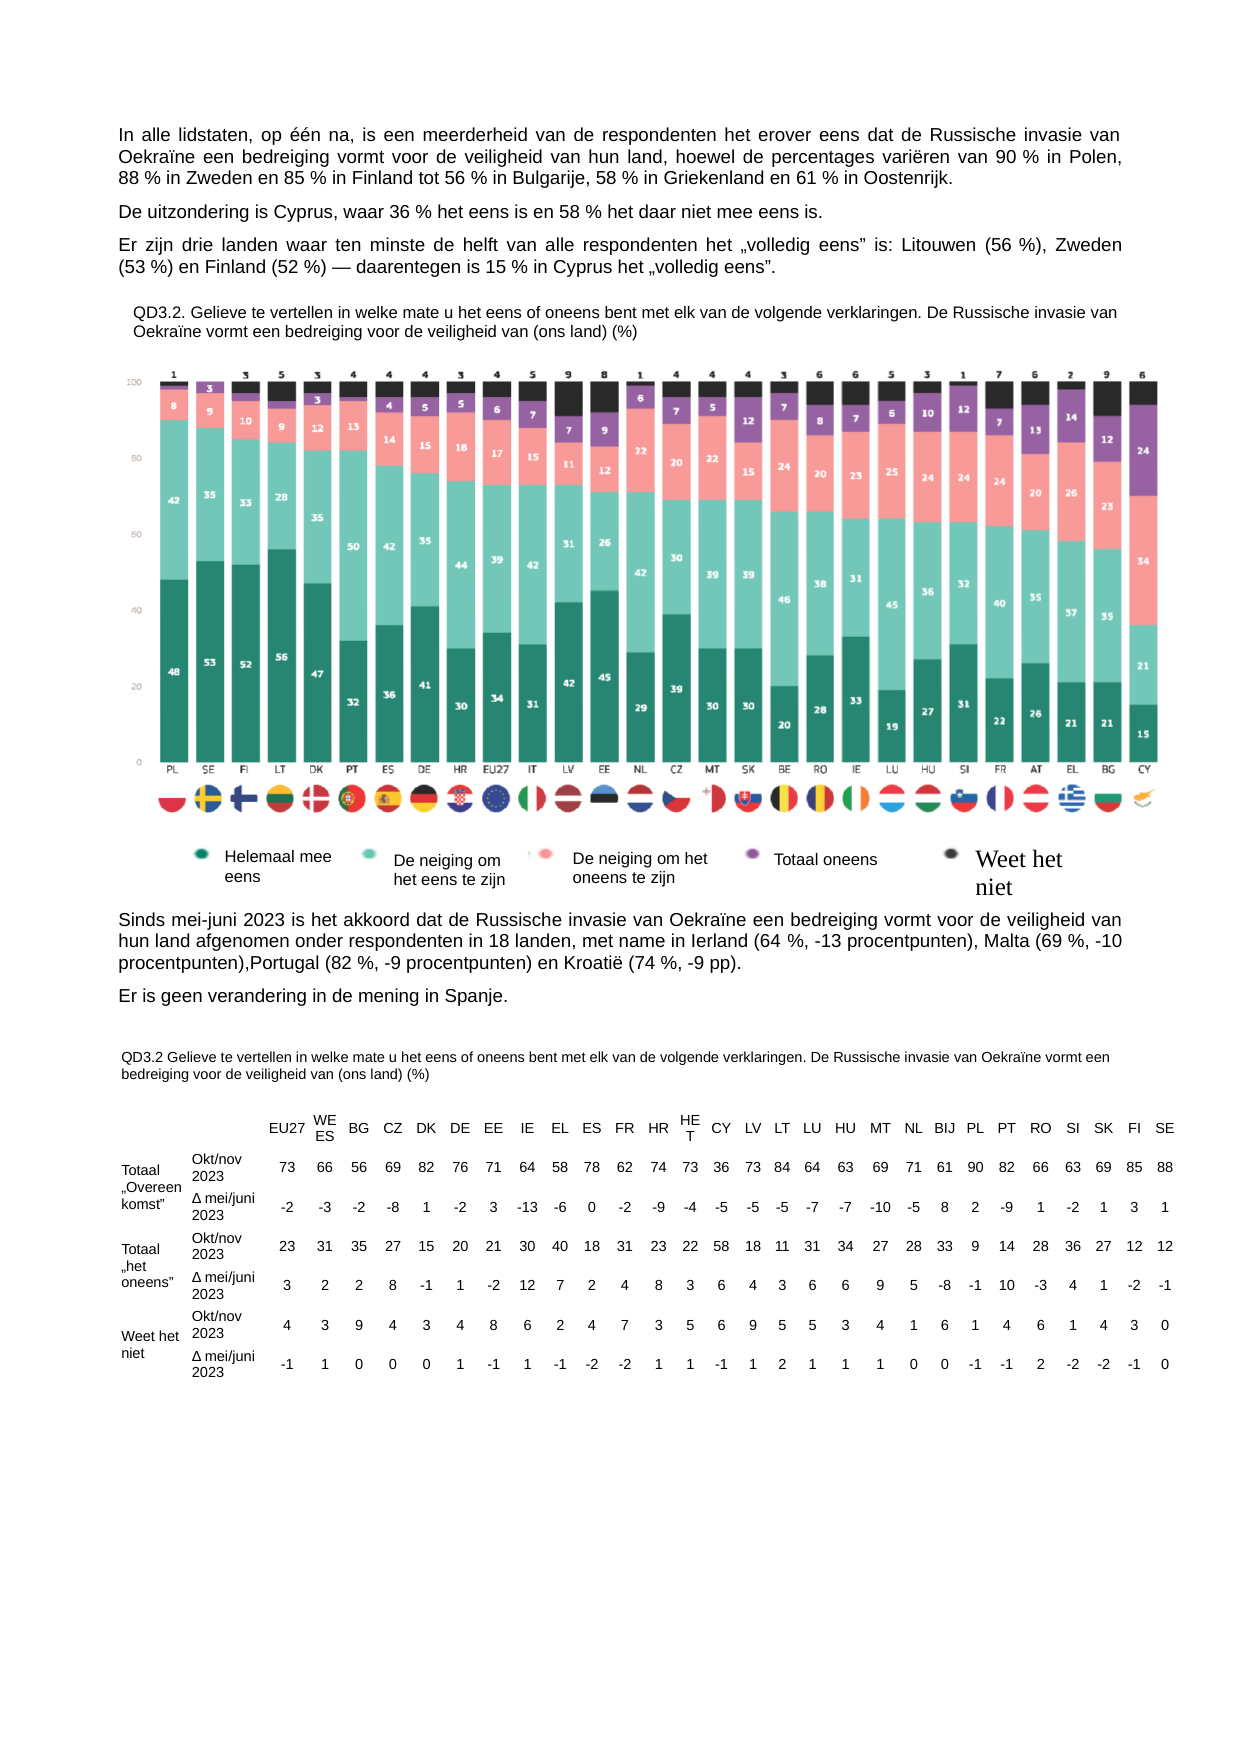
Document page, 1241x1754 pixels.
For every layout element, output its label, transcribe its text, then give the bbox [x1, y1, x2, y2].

table_cell 7 [608, 1305, 641, 1344]
table_cell 0 [575, 1187, 608, 1226]
table_cell 56 [341, 1148, 376, 1187]
table_cell [929, 1086, 960, 1108]
table_cell [991, 1086, 1023, 1108]
table_cell 23 [266, 1226, 308, 1266]
table_cell 18 [575, 1226, 608, 1266]
table_cell 1 [828, 1345, 863, 1384]
table_cell [189, 1108, 266, 1148]
table_cell 40 [545, 1226, 575, 1266]
table_cell 1 [1087, 1266, 1120, 1305]
table_cell 2 [1023, 1345, 1059, 1384]
table_cell Okt/nov 2023 [189, 1305, 266, 1344]
table_cell LU [796, 1108, 828, 1148]
table_cell 4 [443, 1305, 477, 1344]
table_cell 7 [545, 1266, 575, 1305]
table_cell Δ mei/juni 2023 [189, 1187, 266, 1226]
table_cell [863, 1086, 898, 1108]
table_cell 34 [828, 1226, 863, 1266]
table_cell [308, 1086, 341, 1108]
table_cell FR [608, 1108, 641, 1148]
table_cell 82 [991, 1148, 1023, 1187]
table_cell -1 [704, 1345, 738, 1384]
table_cell 3 [828, 1305, 863, 1344]
table_cell 69 [376, 1148, 409, 1187]
table_cell PL [960, 1108, 991, 1148]
table_cell [704, 1086, 738, 1108]
table_cell SI [1059, 1108, 1087, 1148]
table_cell MT [863, 1108, 898, 1148]
table_cell BIJ [929, 1108, 960, 1148]
table_cell 63 [1059, 1148, 1087, 1187]
table_cell IE [510, 1108, 544, 1148]
table_cell HU [828, 1108, 863, 1148]
table_cell [118, 1086, 189, 1108]
table_cell 10 [991, 1266, 1023, 1305]
table_cell 1 [1087, 1187, 1120, 1226]
table_cell 1 [960, 1305, 991, 1344]
table_cell 31 [608, 1226, 641, 1266]
table_cell 1 [863, 1345, 898, 1384]
table_cell WEES [308, 1108, 341, 1148]
table_cell Totaal „het oneens” [118, 1226, 189, 1305]
table_cell 31 [308, 1226, 341, 1266]
table_cell [1087, 1086, 1120, 1108]
table_cell LV [738, 1108, 768, 1148]
table_cell 0 [929, 1345, 960, 1384]
table_cell 3 [768, 1266, 796, 1305]
table_cell 6 [704, 1305, 738, 1344]
table_cell -2 [575, 1345, 608, 1384]
table_cell [1023, 1086, 1059, 1108]
table_cell 2 [545, 1305, 575, 1344]
table_cell 28 [898, 1226, 929, 1266]
table_cell -1 [477, 1345, 510, 1384]
table_cell [960, 1086, 991, 1108]
table_cell RO [1023, 1108, 1059, 1148]
table_cell [376, 1086, 409, 1108]
table_cell 2 [575, 1266, 608, 1305]
table_cell 62 [608, 1148, 641, 1187]
table_cell FI [1120, 1108, 1148, 1148]
table_cell 20 [443, 1226, 477, 1266]
table_cell 1 [676, 1345, 704, 1384]
table_cell 3 [308, 1305, 341, 1344]
table_cell [738, 1086, 768, 1108]
table_cell 12 [1120, 1226, 1148, 1266]
table_cell 6 [510, 1305, 544, 1344]
table_cell 4 [863, 1305, 898, 1344]
table_cell 82 [409, 1148, 443, 1187]
table_cell 9 [738, 1305, 768, 1344]
table_cell -2 [608, 1187, 641, 1226]
table_cell 1 [308, 1345, 341, 1384]
table_cell -1 [1120, 1345, 1148, 1384]
table_cell Okt/nov 2023 [189, 1226, 266, 1266]
table_cell [898, 1086, 929, 1108]
table_cell 27 [1087, 1226, 1120, 1266]
table_cell -7 [828, 1187, 863, 1226]
table_cell 18 [738, 1226, 768, 1266]
table_cell 73 [738, 1148, 768, 1187]
table_cell LT [768, 1108, 796, 1148]
table_cell 0 [898, 1345, 929, 1384]
table_cell 1 [641, 1345, 676, 1384]
table_cell -1 [266, 1345, 308, 1384]
table_cell CY [704, 1108, 738, 1148]
table_cell 4 [575, 1305, 608, 1344]
table_cell 6 [828, 1266, 863, 1305]
table_cell -4 [676, 1187, 704, 1226]
text Er zijn drie landen waar ten minste de helft van alle respondenten het „volledig eens” is: Litouwen (56 %), Zweden (53 %) en Finland (52 %) — daarentegen is 15 % in Cyprus het „volledig eens”. [118, 234, 1122, 277]
table_cell 73 [266, 1148, 308, 1187]
table_cell 2 [341, 1266, 376, 1305]
table_cell 8 [477, 1305, 510, 1344]
table_cell 9 [863, 1266, 898, 1305]
table_cell SK [1087, 1108, 1120, 1148]
table_cell 23 [641, 1226, 676, 1266]
table_cell 3 [1120, 1305, 1148, 1344]
table_cell -2 [608, 1345, 641, 1384]
table_cell 4 [991, 1305, 1023, 1344]
text Sinds mei-juni 2023 is het akkoord dat de Russische invasie van Oekraïne een bedreiging vormt voor de veiligheid van hun land afgenomen onder respondenten in 18 landen, met name in Ierland (64 %, -13 procentpunten), Malta (69 %, -10 procentpunten),Portugal (82 %, -9 procentpunten) en Kroatië (74 %, -9 pp). [118, 289, 1122, 973]
table_cell 6 [929, 1305, 960, 1344]
table_cell EU27 [266, 1108, 308, 1148]
table_cell 11 [768, 1226, 796, 1266]
table_cell [828, 1086, 863, 1108]
table_cell 88 [1149, 1148, 1181, 1187]
table_cell 8 [929, 1187, 960, 1226]
table_cell 2 [768, 1345, 796, 1384]
table_cell 9 [341, 1305, 376, 1344]
table_cell 4 [738, 1266, 768, 1305]
table_cell DK [409, 1108, 443, 1148]
table_cell 27 [376, 1226, 409, 1266]
table_cell -2 [1120, 1266, 1148, 1305]
table_cell -2 [477, 1266, 510, 1305]
text Er is geen verandering in de mening in Spanje. [118, 985, 1122, 1007]
table_cell 33 [929, 1226, 960, 1266]
table_cell 4 [1087, 1305, 1120, 1344]
table_cell 14 [991, 1226, 1023, 1266]
table_cell 36 [1059, 1226, 1087, 1266]
picture [179, 835, 966, 873]
table_cell 71 [898, 1148, 929, 1187]
table_cell 1 [409, 1187, 443, 1226]
table_cell 2 [960, 1187, 991, 1226]
table_cell NL [898, 1108, 929, 1148]
table_cell -5 [898, 1187, 929, 1226]
table_cell -8 [376, 1187, 409, 1226]
table_cell [266, 1086, 308, 1108]
table_cell -5 [704, 1187, 738, 1226]
table_cell DE [443, 1108, 477, 1148]
table_cell 6 [1023, 1305, 1059, 1344]
table_cell 90 [960, 1148, 991, 1187]
table_cell -3 [308, 1187, 341, 1226]
table_cell 2 [308, 1266, 341, 1305]
table_cell -1 [1149, 1266, 1181, 1305]
table_cell 66 [1023, 1148, 1059, 1187]
table_cell [1149, 1086, 1181, 1108]
table_cell 8 [641, 1266, 676, 1305]
table_cell 1 [796, 1345, 828, 1384]
table_cell -2 [1059, 1345, 1087, 1384]
table_cell Weet het niet [118, 1305, 189, 1384]
table_cell CZ [376, 1108, 409, 1148]
table_cell [608, 1086, 641, 1108]
table_cell 4 [266, 1305, 308, 1344]
table_cell [768, 1086, 796, 1108]
table_cell 73 [676, 1148, 704, 1187]
table_cell 15 [409, 1226, 443, 1266]
table_cell [1059, 1086, 1087, 1108]
table_cell -5 [738, 1187, 768, 1226]
table_cell [341, 1086, 376, 1108]
table_cell 5 [676, 1305, 704, 1344]
table_cell -8 [929, 1266, 960, 1305]
table_cell 78 [575, 1148, 608, 1187]
table_cell -6 [545, 1187, 575, 1226]
table_cell [189, 1086, 266, 1108]
table_cell Totaal „Overeenkomst” [118, 1148, 189, 1226]
table_cell 5 [768, 1305, 796, 1344]
table_cell 1 [898, 1305, 929, 1344]
table_cell 8 [376, 1266, 409, 1305]
table_cell [575, 1086, 608, 1108]
table_cell 84 [768, 1148, 796, 1187]
table_cell 12 [1149, 1226, 1181, 1266]
table_cell 30 [510, 1226, 544, 1266]
table_cell 1 [1023, 1187, 1059, 1226]
table_cell 64 [796, 1148, 828, 1187]
table_cell -2 [266, 1187, 308, 1226]
table_cell 28 [1023, 1226, 1059, 1266]
table_cell EE [477, 1108, 510, 1148]
table_cell 1 [510, 1345, 544, 1384]
table_cell 3 [1120, 1187, 1148, 1226]
table_cell 22 [676, 1226, 704, 1266]
table_cell -2 [341, 1187, 376, 1226]
table_cell 3 [409, 1305, 443, 1344]
table_cell Δ mei/juni 2023 [189, 1266, 266, 1305]
table_cell 3 [641, 1305, 676, 1344]
table_cell 6 [704, 1266, 738, 1305]
picture [121, 364, 1166, 823]
table_cell 76 [443, 1148, 477, 1187]
table_cell -1 [409, 1266, 443, 1305]
table_cell 6 [796, 1266, 828, 1305]
table_cell -1 [991, 1345, 1023, 1384]
table_cell 5 [796, 1305, 828, 1344]
table_cell [641, 1086, 676, 1108]
table_cell 63 [828, 1148, 863, 1187]
table_cell PT [991, 1108, 1023, 1148]
table_cell BG [341, 1108, 376, 1148]
table_cell 27 [863, 1226, 898, 1266]
table_cell [118, 1108, 189, 1148]
table_cell [477, 1086, 510, 1108]
table_cell -13 [510, 1187, 544, 1226]
table_cell -10 [863, 1187, 898, 1226]
table_cell [545, 1086, 575, 1108]
table_cell HET [676, 1108, 704, 1148]
table_cell 4 [1059, 1266, 1087, 1305]
table_cell [1120, 1086, 1148, 1108]
table_cell 36 [704, 1148, 738, 1187]
table_cell 21 [477, 1226, 510, 1266]
table_cell -1 [960, 1266, 991, 1305]
table_cell 1 [738, 1345, 768, 1384]
table_cell 0 [409, 1345, 443, 1384]
table_cell Δ mei/juni 2023 [189, 1345, 266, 1384]
table_cell 66 [308, 1148, 341, 1187]
table_cell -2 [1087, 1345, 1120, 1384]
table_cell 12 [510, 1266, 544, 1305]
table_cell 3 [676, 1266, 704, 1305]
table_cell [510, 1086, 544, 1108]
text De uitzondering is Cyprus, waar 36 % het eens is en 58 % het daar niet mee eens is. [118, 201, 1122, 222]
table_cell -9 [991, 1187, 1023, 1226]
table_cell 0 [1149, 1345, 1181, 1384]
table_cell 85 [1120, 1148, 1148, 1187]
table_cell -9 [641, 1187, 676, 1226]
table_cell [796, 1086, 828, 1108]
table_cell 69 [1087, 1148, 1120, 1187]
table_cell 74 [641, 1148, 676, 1187]
text In alle lidstaten, op één na, is een meerderheid van de respondenten het erover eens dat de Russische invasie van Oekraïne een bedreiging vormt voor de veiligheid van hun land, hoewel de percentages variëren van 90 % in Polen, 88 % in Zweden en 85 % in Finland tot 56 % in Bulgarije, 58 % in Griekenland en 61 % in Oostenrijk. [118, 124, 1122, 189]
table_cell 3 [477, 1187, 510, 1226]
table_header QD3.2 Gelieve te vertellen in welke mate u het eens of oneens bent met elk van de volgende verklaringen. De Russische invasie van Oekraïne vormt een bedreiging voor de veiligheid van (ons land) (%) [118, 1046, 1181, 1086]
table_cell 31 [796, 1226, 828, 1266]
table_cell 3 [266, 1266, 308, 1305]
table_cell SE [1149, 1108, 1181, 1148]
table_cell Okt/nov 2023 [189, 1148, 266, 1187]
table_cell 1 [443, 1266, 477, 1305]
table_cell 0 [341, 1345, 376, 1384]
table_cell [676, 1086, 704, 1108]
table_cell 61 [929, 1148, 960, 1187]
table_cell 58 [545, 1148, 575, 1187]
table_cell 35 [341, 1226, 376, 1266]
table_cell -1 [545, 1345, 575, 1384]
table_cell [443, 1086, 477, 1108]
table_cell -5 [768, 1187, 796, 1226]
table_cell 4 [376, 1305, 409, 1344]
table_cell 4 [608, 1266, 641, 1305]
table_cell 1 [1149, 1187, 1181, 1226]
table_cell EL [545, 1108, 575, 1148]
table_cell -1 [960, 1345, 991, 1384]
table_cell -7 [796, 1187, 828, 1226]
table_cell ES [575, 1108, 608, 1148]
table_cell 69 [863, 1148, 898, 1187]
table_cell -3 [1023, 1266, 1059, 1305]
table_cell 0 [376, 1345, 409, 1384]
table_cell 64 [510, 1148, 544, 1187]
table_cell 0 [1149, 1305, 1181, 1344]
table_cell 71 [477, 1148, 510, 1187]
table_cell 5 [898, 1266, 929, 1305]
table_cell 9 [960, 1226, 991, 1266]
table_cell [409, 1086, 443, 1108]
table_cell -2 [1059, 1187, 1087, 1226]
table_cell 1 [1059, 1305, 1087, 1344]
table_cell 58 [704, 1226, 738, 1266]
table_cell HR [641, 1108, 676, 1148]
table_cell -2 [443, 1187, 477, 1226]
table_cell 1 [443, 1345, 477, 1384]
